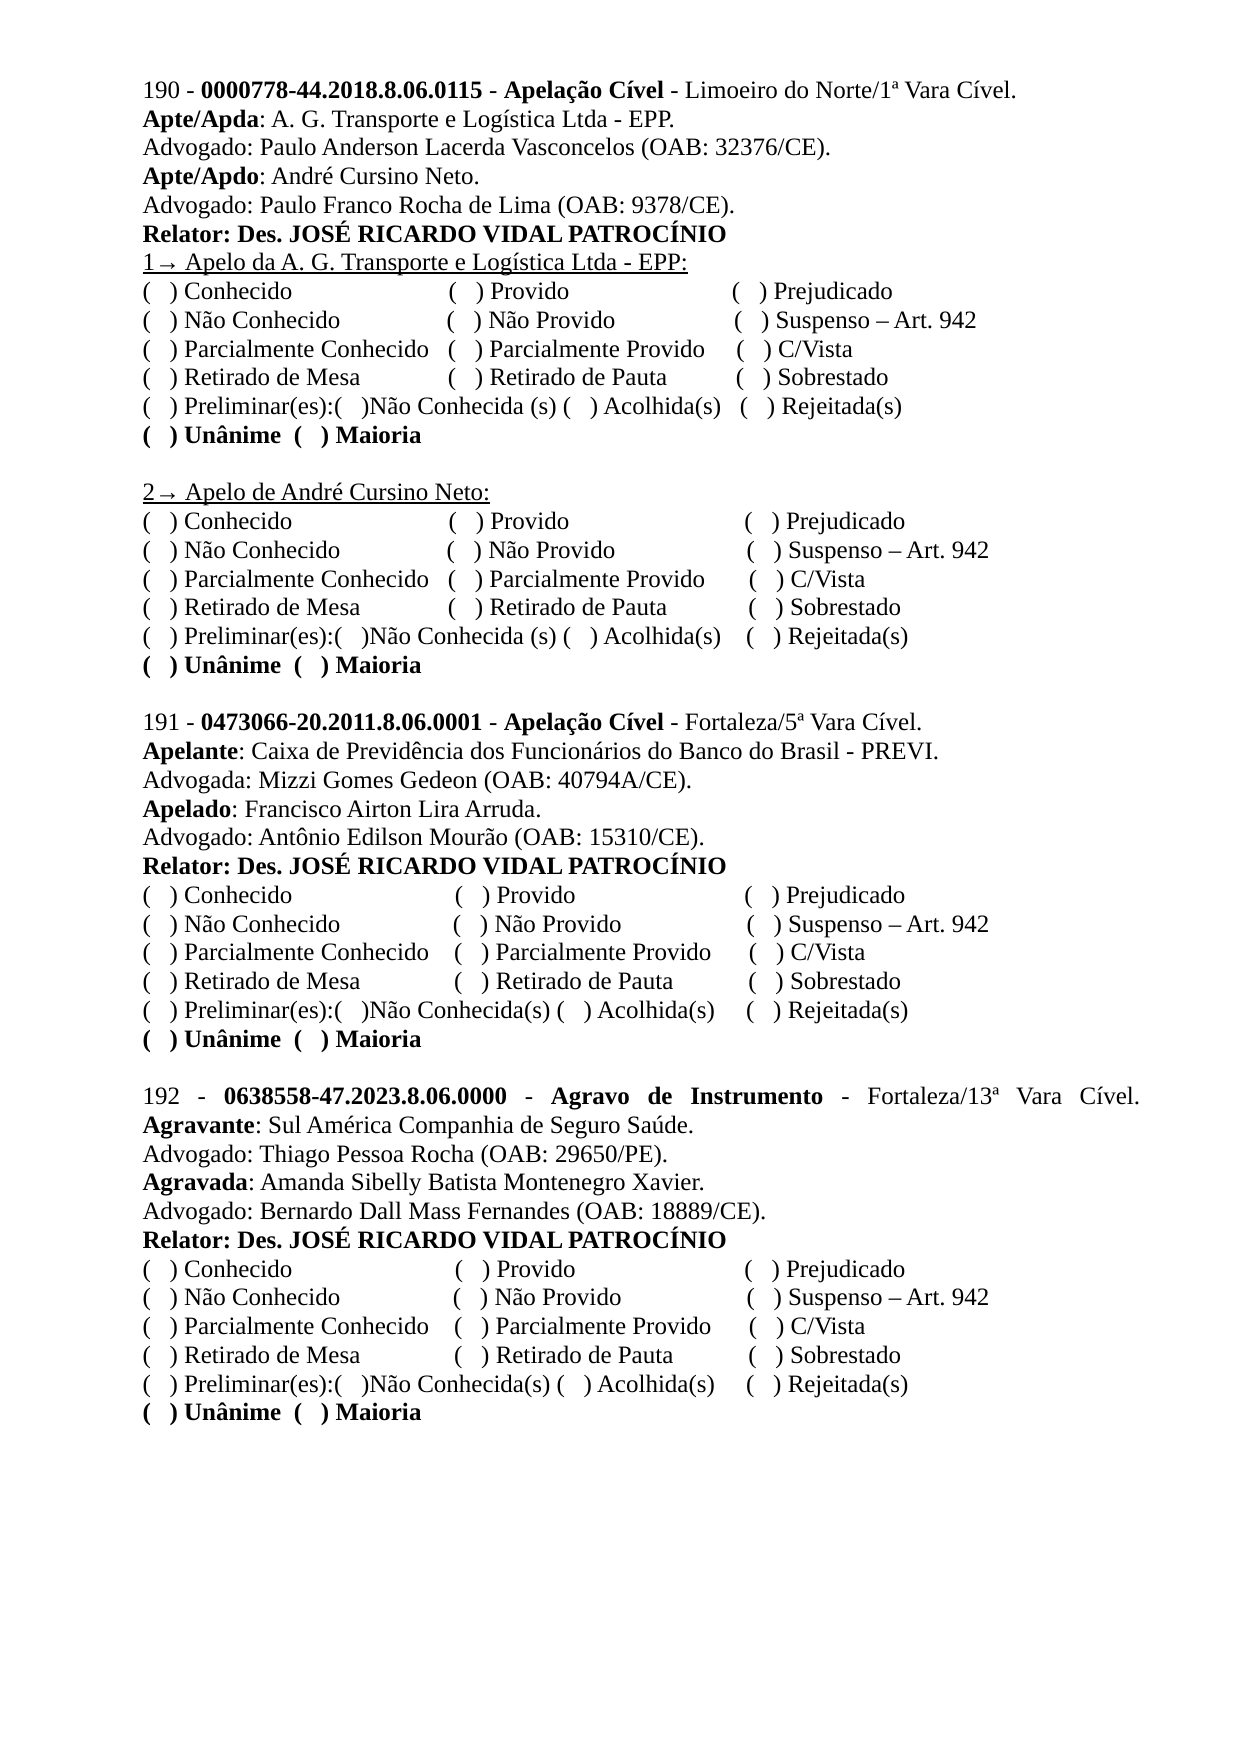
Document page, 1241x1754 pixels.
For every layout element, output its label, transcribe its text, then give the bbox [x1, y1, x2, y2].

text ( ) Conhecido ( ) Provido ( ) Prejudicado [142, 880, 1141, 909]
text ( ) Parcialmente Conhecido ( ) Parcialmente Provido ( ) C/Vista [142, 564, 1158, 592]
text ( ) Conhecido ( ) Provido ( ) Prejudicado [142, 276, 1141, 305]
text 2→ Apelo de André Cursino Neto: [142, 477, 1141, 506]
text Apte/Apda: A. G. Transporte e Logística Ltda - EPP. [142, 104, 1141, 132]
text Advogado: Bernardo Dall Mass Fernandes (OAB: 18889/CE). [142, 1196, 1141, 1225]
text ( ) Conhecido ( ) Provido ( ) Prejudicado [142, 506, 1141, 535]
text ( ) Não Conhecido ( ) Não Provido ( ) Suspenso – Art. 942 [142, 1282, 1158, 1311]
text ( ) Unânime ( ) Maioria [142, 420, 1158, 449]
text Apte/Apdo: André Cursino Neto. [142, 161, 1141, 190]
text 1→ Apelo da A. G. Transporte e Logística Ltda - EPP: [142, 247, 1141, 276]
text 192 - 0638558-47.2023.8.06.0000 - Agravo de Instrumento - Fortaleza/13ª Vara Cível. Agravante: Sul América Companhia de Seguro Saúde. [142, 1081, 1141, 1139]
text Relator: Des. JOSÉ RICARDO VIDAL PATROCÍNIO [142, 1225, 1141, 1254]
text ( ) Preliminar(es):( )Não Conhecida (s) ( ) Acolhida(s) ( ) Rejeitada(s) [142, 621, 1158, 650]
text ( ) Retirado de Mesa ( ) Retirado de Pauta ( ) Sobrestado [142, 362, 1158, 391]
text ( ) Não Conhecido ( ) Não Provido ( ) Suspenso – Art. 942 [142, 305, 1158, 334]
text 190 - 0000778-44.2018.8.06.0115 - Apelação Cível - Limoeiro do Norte/1ª Vara Cível. [142, 75, 1141, 104]
text ( ) Unânime ( ) Maioria [142, 650, 1158, 679]
text ( ) Unânime ( ) Maioria [142, 1397, 1158, 1426]
text Relator: Des. JOSÉ RICARDO VIDAL PATROCÍNIO [142, 219, 1141, 247]
text Advogada: Mizzi Gomes Gedeon (OAB: 40794A/CE). [142, 765, 1141, 794]
text ( ) Parcialmente Conhecido ( ) Parcialmente Provido ( ) C/Vista [142, 937, 1158, 966]
text Advogado: Thiago Pessoa Rocha (OAB: 29650/PE). [142, 1139, 1141, 1167]
text ( ) Parcialmente Conhecido ( ) Parcialmente Provido ( ) C/Vista [142, 334, 1158, 362]
text Apelante: Caixa de Previdência dos Funcionários do Banco do Brasil - PREVI. [142, 736, 1141, 765]
text ( ) Parcialmente Conhecido ( ) Parcialmente Provido ( ) C/Vista [142, 1311, 1158, 1340]
text Advogado: Antônio Edilson Mourão (OAB: 15310/CE). [142, 822, 1141, 851]
text ( ) Preliminar(es):( )Não Conhecida (s) ( ) Acolhida(s) ( ) Rejeitada(s) [142, 391, 1158, 420]
text ( ) Preliminar(es):( )Não Conhecida(s) ( ) Acolhida(s) ( ) Rejeitada(s) [142, 995, 1158, 1024]
text Agravada: Amanda Sibelly Batista Montenegro Xavier. [142, 1167, 1141, 1196]
text 191 - 0473066-20.2011.8.06.0001 - Apelação Cível - Fortaleza/5ª Vara Cível. [142, 707, 1141, 736]
text Apelado: Francisco Airton Lira Arruda. [142, 794, 1141, 822]
text ( ) Não Conhecido ( ) Não Provido ( ) Suspenso – Art. 942 [142, 909, 1158, 937]
text ( ) Retirado de Mesa ( ) Retirado de Pauta ( ) Sobrestado [142, 966, 1158, 995]
text ( ) Retirado de Mesa ( ) Retirado de Pauta ( ) Sobrestado [142, 1340, 1158, 1369]
text ( ) Conhecido ( ) Provido ( ) Prejudicado [142, 1254, 1141, 1282]
text Relator: Des. JOSÉ RICARDO VIDAL PATROCÍNIO [142, 851, 1141, 880]
text ( ) Retirado de Mesa ( ) Retirado de Pauta ( ) Sobrestado [142, 592, 1158, 621]
text Advogado: Paulo Anderson Lacerda Vasconcelos (OAB: 32376/CE). [142, 132, 1141, 161]
text ( ) Unânime ( ) Maioria [142, 1024, 1158, 1052]
text Advogado: Paulo Franco Rocha de Lima (OAB: 9378/CE). [142, 190, 1141, 219]
text ( ) Não Conhecido ( ) Não Provido ( ) Suspenso – Art. 942 [142, 535, 1158, 564]
text ( ) Preliminar(es):( )Não Conhecida(s) ( ) Acolhida(s) ( ) Rejeitada(s) [142, 1369, 1158, 1397]
